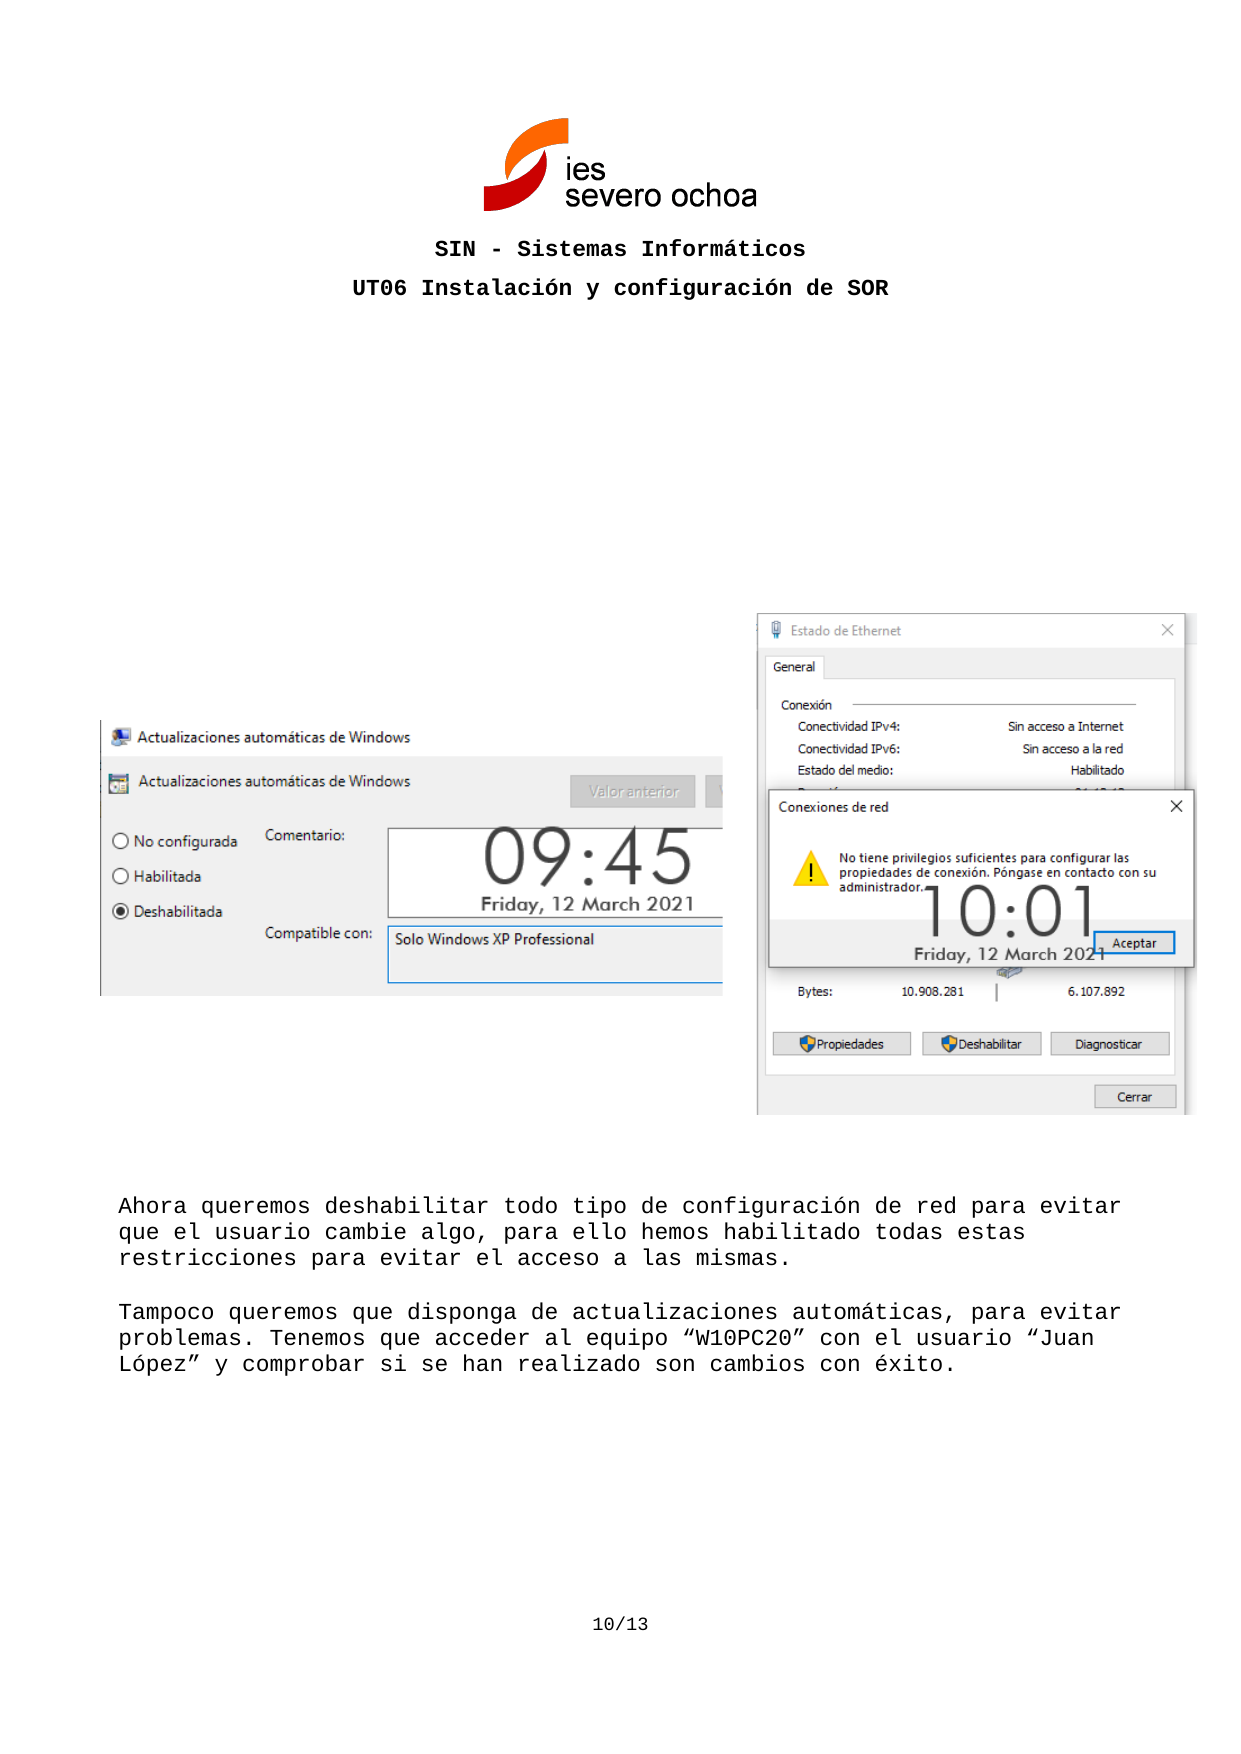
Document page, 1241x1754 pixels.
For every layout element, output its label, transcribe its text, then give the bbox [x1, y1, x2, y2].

picture [756, 613, 1198, 1115]
picture [100, 720, 723, 996]
text Tampoco queremos que disponga de actualizaciones automáticas, para evitar problemas. Tenemos que acceder al equipo “W10PC20” con el usuario “Juan López” y comprobar si se han realizado son cambios con éxito. [118, 1301, 1122, 1378]
text Ahora queremos deshabilitar todo tipo de configuración de red para evitar que el usuario cambie algo, para ello hemos habilitado todas estas restricciones para evitar el acceso a las mismas. [118, 1194, 1122, 1272]
picture [483, 118, 757, 211]
